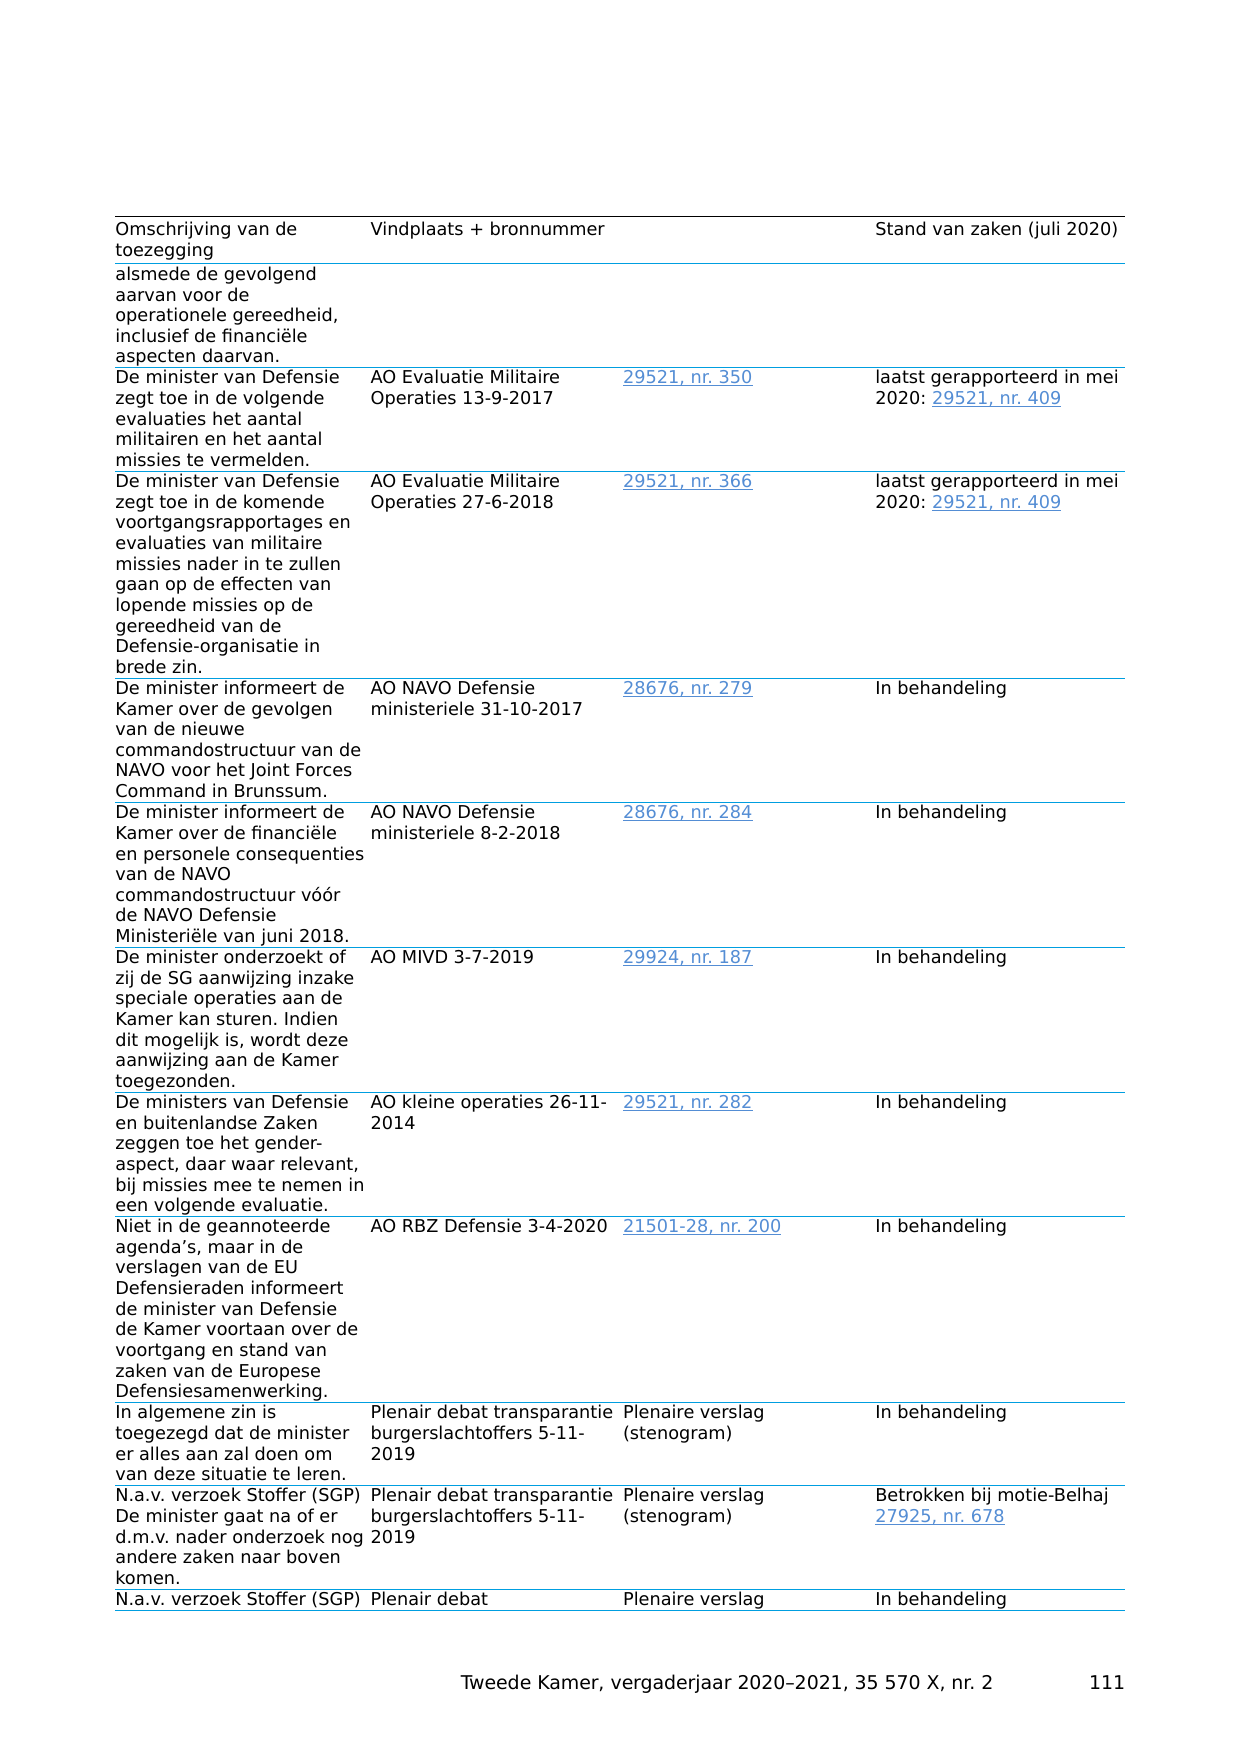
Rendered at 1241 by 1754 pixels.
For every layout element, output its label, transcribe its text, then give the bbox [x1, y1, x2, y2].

table_cell [368, 264, 620, 367]
table_cell N.a.v. verzoek Stoffer (SGP) De minister gaat na of er d.m.v. nader onderzoek nog andere zaken naar boven komen. [115, 1486, 367, 1588]
table_cell De ministers van Defensie en buitenlandse Zaken zeggen toe het gender-aspect, daar waar relevant, bij missies mee te nemen in een volgende evaluatie. [115, 1093, 367, 1216]
table_cell Plenaire verslag (stenogram) [620, 1486, 872, 1588]
table_cell 29521, nr. 350 [620, 368, 872, 471]
table_cell In algemene zin is toegezegd dat de minister er alles aan zal doen om van deze situatie te leren. [115, 1403, 367, 1485]
table_header Tabel 55 Door bewindslieden gedane toezeggingen [115, 191, 1125, 216]
table_cell AO RBZ Defensie 3-4-2020 [368, 1217, 620, 1402]
table_cell Plenaire verslag [620, 1590, 872, 1610]
table_cell In behandeling [872, 679, 1125, 802]
table_cell De minister informeert de Kamer over de financiële en personele consequenties van de NAVO commandostructuur vóór de NAVO Defensie Ministeriële van juni 2018. [115, 803, 367, 947]
table_cell AO kleine operaties 26-11-2014 [368, 1093, 620, 1216]
table_cell laatst gerapporteerd in mei 2020: 29521, nr. 409 [872, 368, 1125, 471]
table_cell [872, 264, 1125, 367]
table_cell Plenair debat transparantie burgerslachtoffers 5-11-2019 [368, 1486, 620, 1588]
table_cell 29521, nr. 366 [620, 472, 872, 677]
table_cell AO NAVO Defensie ministeriele 8-2-2018 [368, 803, 620, 947]
table_cell Betrokken bij motie-Belhaj 27925, nr. 678 [872, 1486, 1125, 1588]
table_cell Stand van zaken (juli 2020) [872, 217, 1125, 263]
table_cell 21501-28, nr. 200 [620, 1217, 872, 1402]
table_cell AO Evaluatie Militaire Operaties 27-6-2018 [368, 472, 620, 677]
table_cell De minister informeert de Kamer over de gevolgen van de nieuwe commandostructuur van de NAVO voor het Joint Forces Command in Brunssum. [115, 679, 367, 802]
table_cell N.a.v. verzoek Stoffer (SGP) [115, 1590, 367, 1610]
table_cell AO NAVO Defensie ministeriele 31-10-2017 [368, 679, 620, 802]
table_cell De minister van Defensie zegt toe in de volgende evaluaties het aantal militairen en het aantal missies te vermelden. [115, 368, 367, 471]
table_cell Niet in de geannoteerde agenda’s, maar in de verslagen van de EU Defensieraden informeert de minister van Defensie de Kamer voortaan over de voortgang en stand van zaken van de Europese Defensiesamenwerking. [115, 1217, 367, 1402]
table_cell In behandeling [872, 1217, 1125, 1402]
table_cell alsmede de gevolgend aarvan voor de operationele gereedheid, inclusief de financiële aspecten daarvan. [115, 264, 367, 367]
table_cell In behandeling [872, 803, 1125, 947]
table_cell AO MIVD 3-7-2019 [368, 948, 620, 1091]
table_cell De minister onderzoekt of zij de SG aanwijzing inzake speciale operaties aan de Kamer kan sturen. Indien dit mogelijk is, wordt deze aanwijzing aan de Kamer toegezonden. [115, 948, 367, 1091]
table_cell In behandeling [872, 1590, 1125, 1610]
table_cell [620, 264, 872, 367]
table_cell AO Evaluatie Militaire Operaties 13-9-2017 [368, 368, 620, 471]
table_cell De minister van Defensie zegt toe in de komende voortgangsrapportages en evaluaties van militaire missies nader in te zullen gaan op de effecten van lopende missies op de gereedheid van de Defensie-organisatie in brede zin. [115, 472, 367, 677]
table_cell 29924, nr. 187 [620, 948, 872, 1091]
table_cell In behandeling [872, 1093, 1125, 1216]
table_cell Vindplaats + bronnummer [368, 217, 872, 263]
table_cell Plenaire verslag (stenogram) [620, 1403, 872, 1485]
table_cell In behandeling [872, 1403, 1125, 1485]
table_cell 29521, nr. 282 [620, 1093, 872, 1216]
table_cell Plenair debat transparantie burgerslachtoffers 5-11-2019 [368, 1403, 620, 1485]
table_cell 28676, nr. 284 [620, 803, 872, 947]
table_cell In behandeling [872, 948, 1125, 1091]
table_cell Omschrijving van de toezegging [115, 217, 367, 263]
table_cell laatst gerapporteerd in mei 2020: 29521, nr. 409 [872, 472, 1125, 677]
table_cell Plenair debat [368, 1590, 620, 1610]
table_cell 28676, nr. 279 [620, 679, 872, 802]
